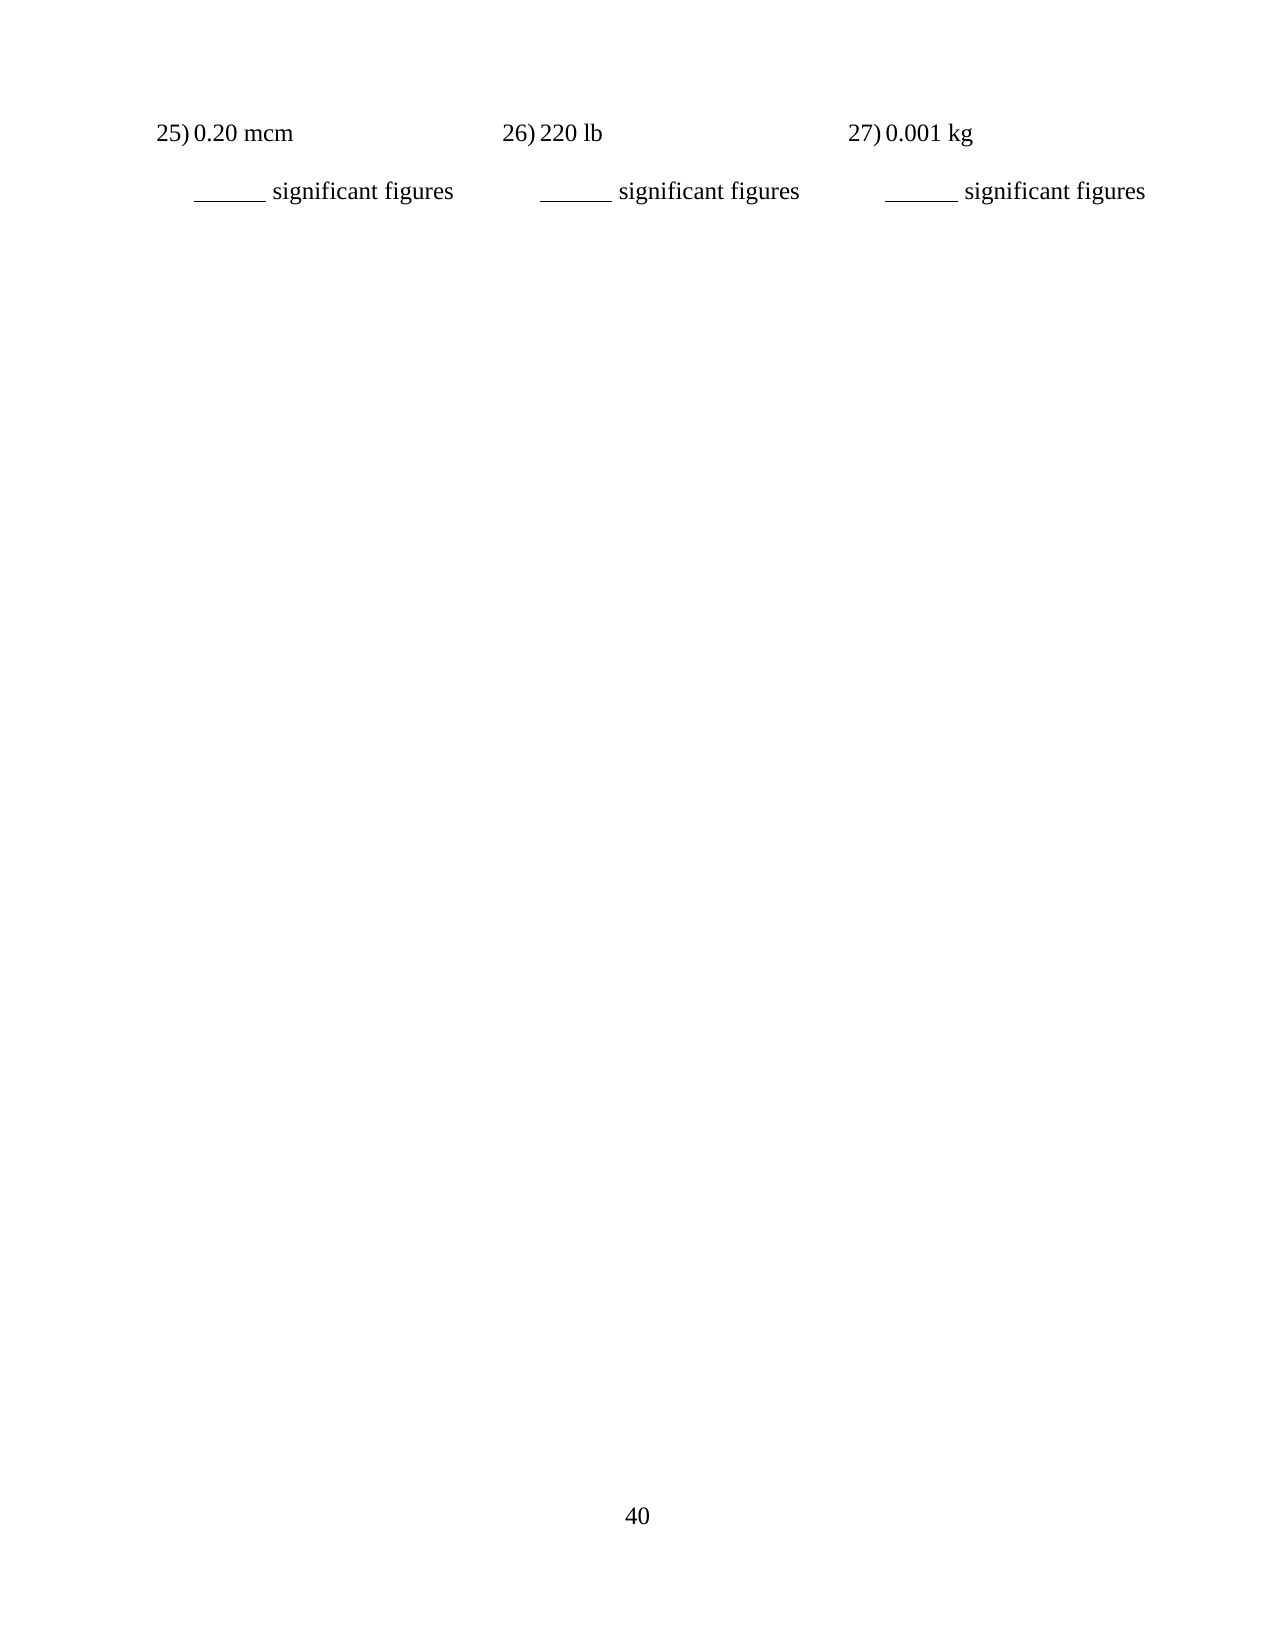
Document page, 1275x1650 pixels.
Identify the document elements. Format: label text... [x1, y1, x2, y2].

list 0.20 mcm significant figures [156, 118, 464, 205]
list 220 lb significant figures [502, 118, 810, 205]
list 0.001 kg significant figures [848, 118, 1156, 205]
